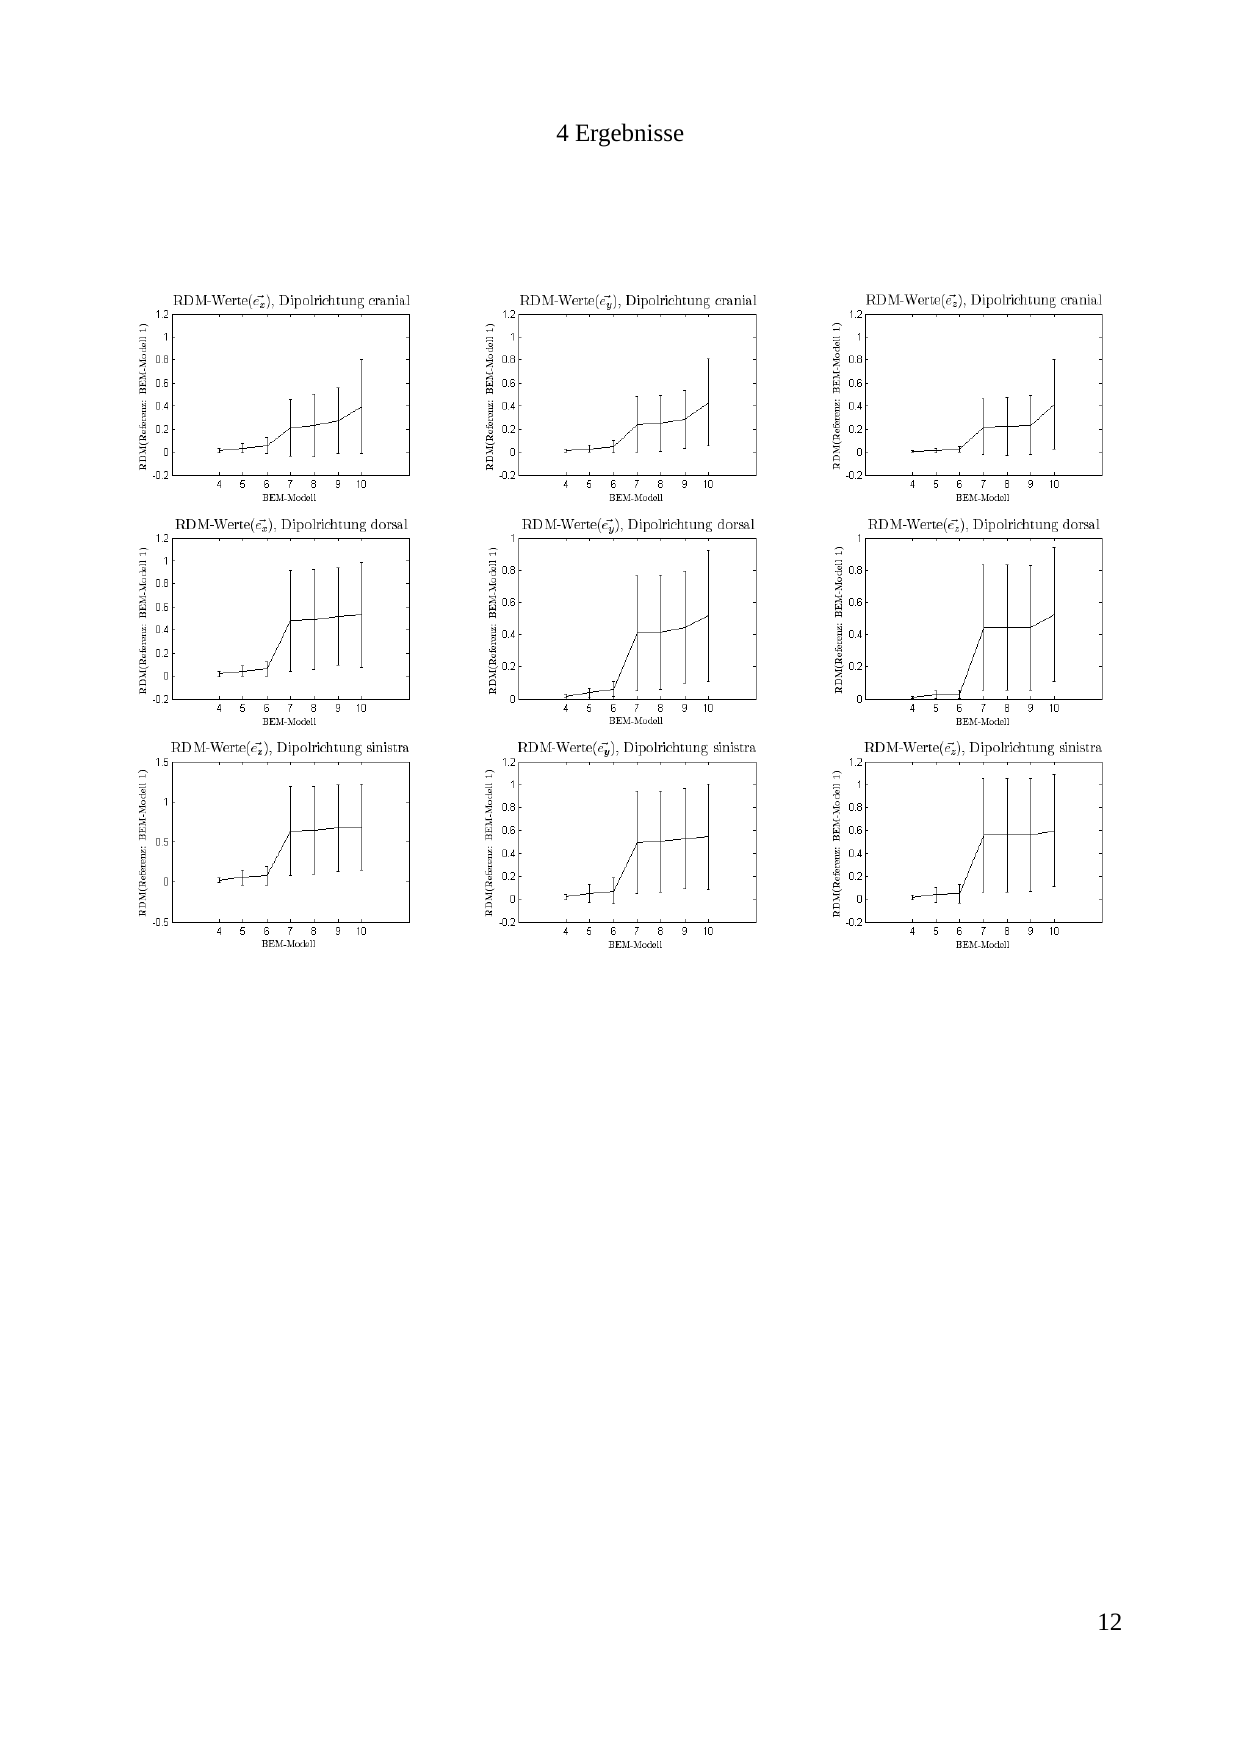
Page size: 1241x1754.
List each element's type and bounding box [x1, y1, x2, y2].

picture [118, 258, 1122, 1004]
